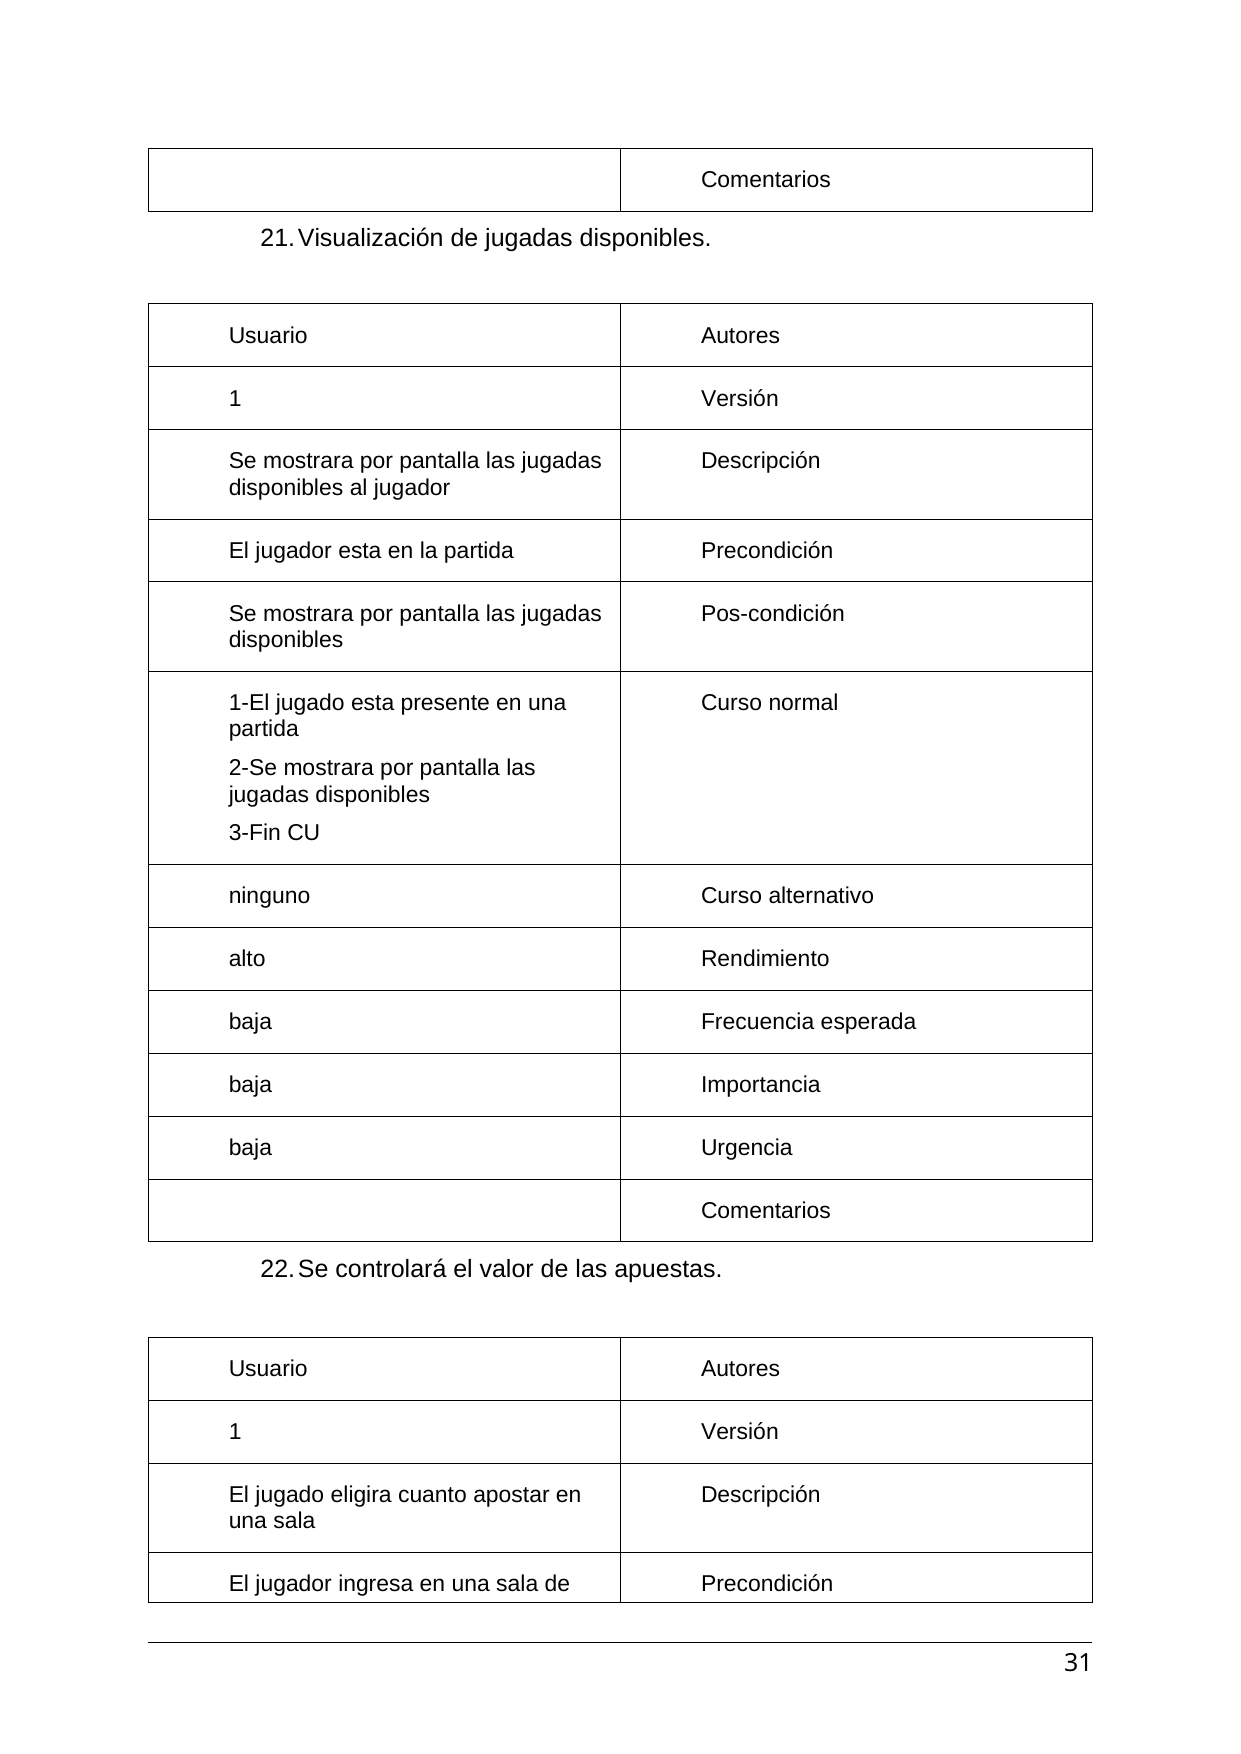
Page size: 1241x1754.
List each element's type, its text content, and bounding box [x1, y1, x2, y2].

table_header Autores [621, 304, 1092, 366]
table_cell Importancia [621, 1054, 1092, 1116]
table_cell baja [149, 991, 620, 1053]
table_cell Urgencia [621, 1117, 1092, 1178]
table_cell El jugado eligira cuanto apostar en una sala [149, 1464, 620, 1552]
table_header Usuario [149, 1338, 620, 1399]
table_cell Se mostrara por pantalla las jugadas disponibles [149, 582, 620, 671]
table_cell El jugador esta en la partida [149, 520, 620, 581]
table_cell Descripción [621, 430, 1092, 518]
table_header Autores [621, 1338, 1092, 1399]
table_cell baja [149, 1054, 620, 1116]
list Se controlará el valor de las apuestas. [260, 1254, 1092, 1283]
table_cell Versión [621, 367, 1092, 429]
list Visualización de jugadas disponibles. [260, 223, 1092, 252]
table_cell El jugador ingresa en una sala de [149, 1553, 620, 1602]
table_cell alto [149, 928, 620, 990]
table_cell 1-El jugado esta presente en una partida 2-Se mostrara por pantalla las jugadas disponibles 3-Fin CU [149, 672, 620, 864]
table_cell Versión [621, 1401, 1092, 1462]
table_cell Curso alternativo [621, 865, 1092, 927]
table_cell Rendimiento [621, 928, 1092, 990]
table_cell baja [149, 1117, 620, 1178]
table_cell [149, 1180, 620, 1241]
table_cell Pos-condición [621, 582, 1092, 671]
table_cell 1 [149, 1401, 620, 1462]
table_cell Frecuencia esperada [621, 991, 1092, 1053]
table_cell [149, 149, 620, 211]
table_cell Precondición [621, 520, 1092, 581]
table_header Usuario [149, 304, 620, 366]
table_cell Se mostrara por pantalla las jugadas disponibles al jugador [149, 430, 620, 518]
table_cell Precondición [621, 1553, 1092, 1602]
table_cell 1 [149, 367, 620, 429]
table_cell Descripción [621, 1464, 1092, 1552]
table_cell Comentarios [621, 1180, 1092, 1241]
table_cell ninguno [149, 865, 620, 927]
table_cell Comentarios [621, 149, 1092, 211]
table_cell Curso normal [621, 672, 1092, 864]
